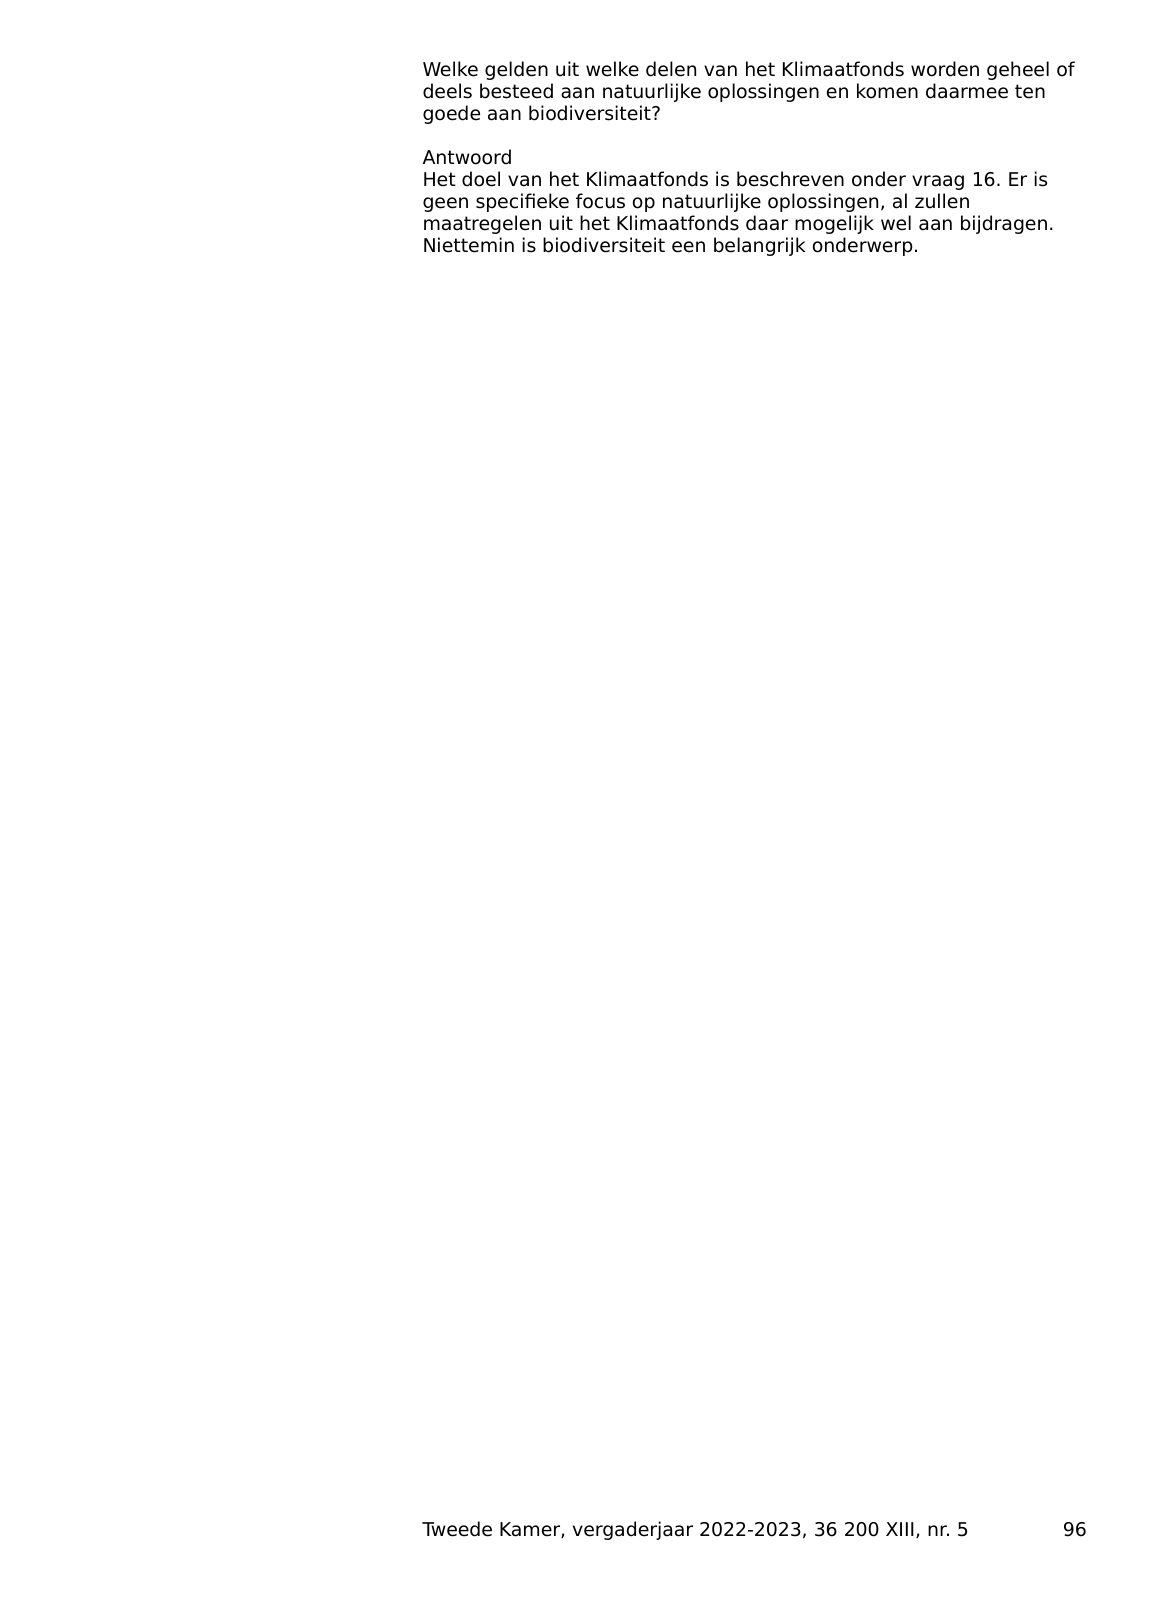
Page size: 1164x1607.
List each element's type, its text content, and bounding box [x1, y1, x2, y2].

text Het doel van het Klimaatfonds is beschreven onder vraag 16. Er is geen specifieke focus op natuurlijke oplossingen, al zullen maatregelen uit het Klimaatfonds daar mogelijk wel aan bijdragen. Niettemin is biodiversiteit een belangrijk onderwerp. [422, 169, 1087, 257]
text Welke gelden uit welke delen van het Klimaatfonds worden geheel of deels besteed aan natuurlijke oplossingen en komen daarmee ten goede aan biodiversiteit? [422, 59, 1087, 125]
text Antwoord [422, 147, 1087, 169]
